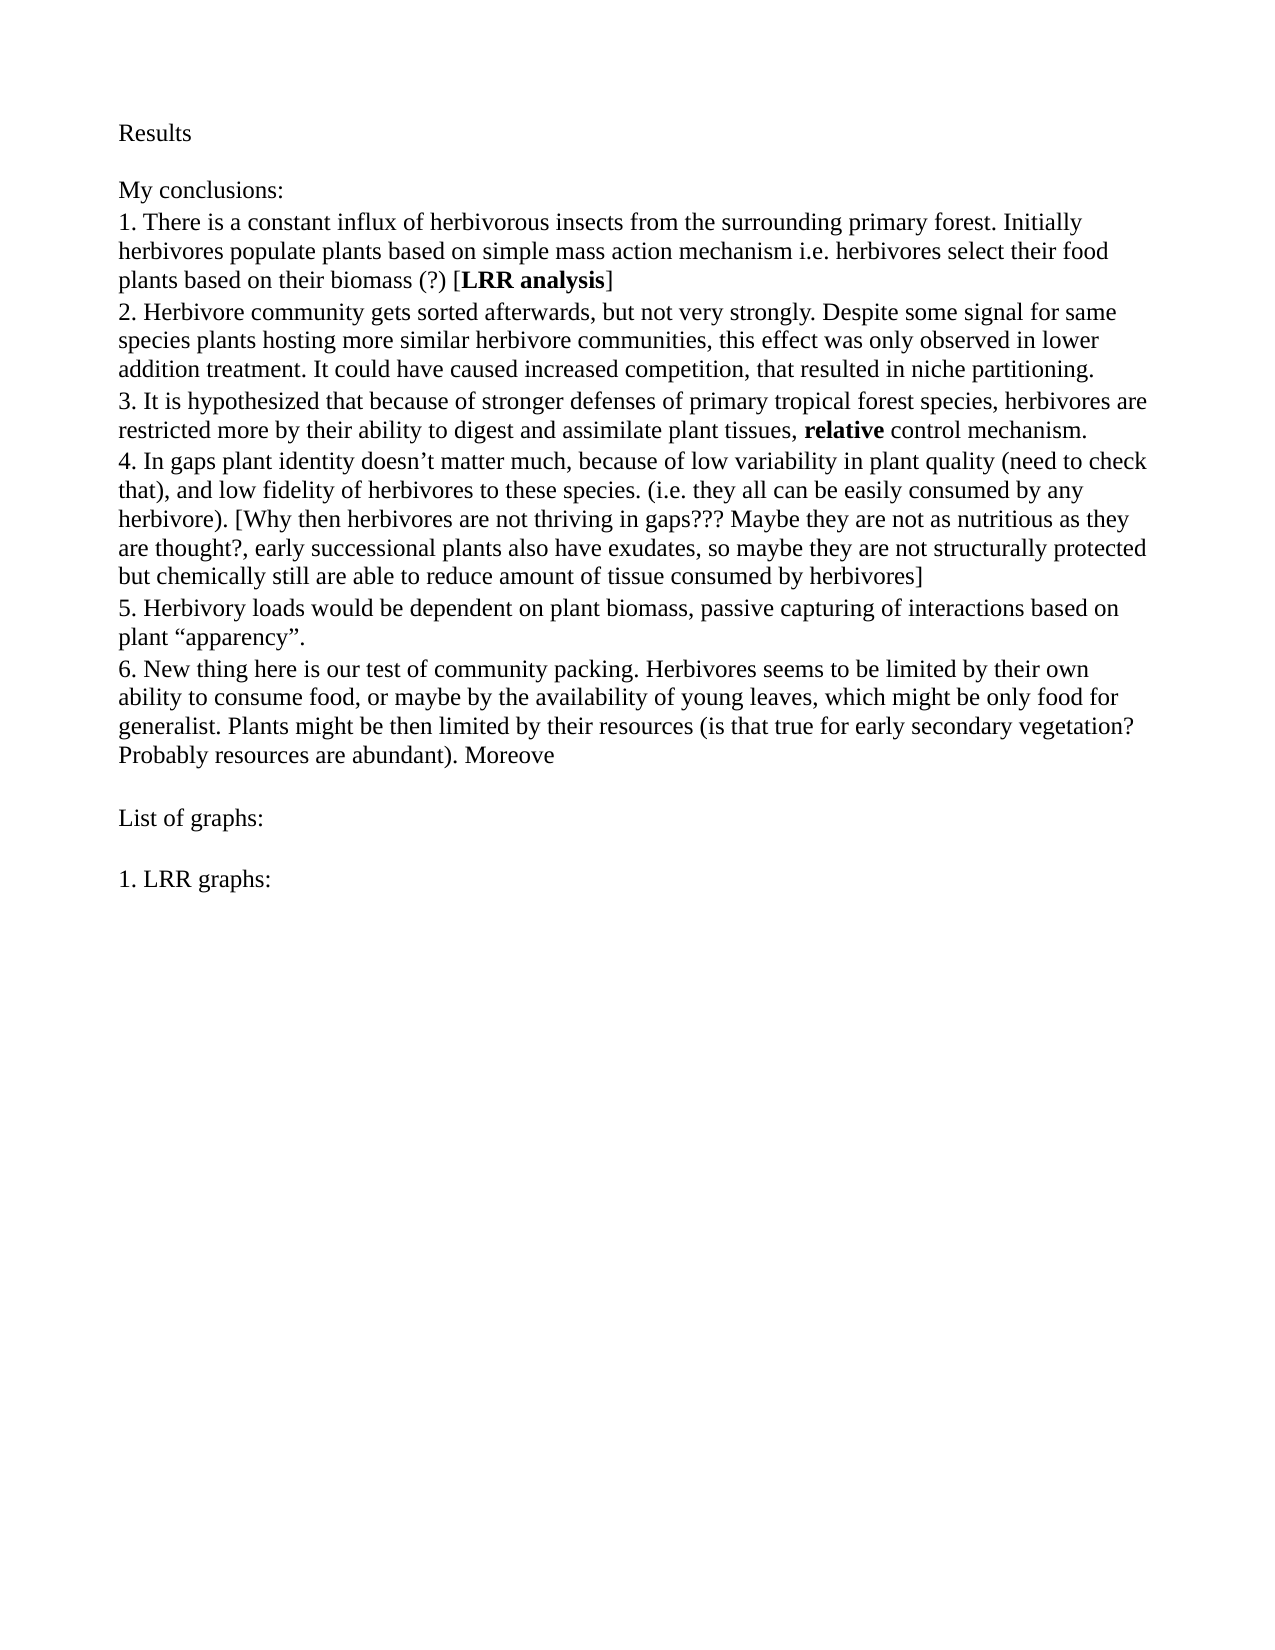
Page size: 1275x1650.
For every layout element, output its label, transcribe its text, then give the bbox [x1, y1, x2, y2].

text 4. In gaps plant identity doesn’t matter much, because of low variability in plant quality (need to check that), and low fidelity of herbivores to these species. (i.e. they all can be easily consumed by any herbivore). [Why then herbivores are not thriving in gaps??? Maybe they are not as nutritious as they are thought?, early successional plants also have exudates, so maybe they are not structurally protected but chemically still are able to reduce amount of tissue consumed by herbivores] [118, 446, 1157, 590]
text 1. There is a constant influx of herbivorous insects from the surrounding primary forest. Initially herbivores populate plants based on simple mass action mechanism i.e. herbivores select their food plants based on their biomass (?) [LRR analysis] [118, 207, 1157, 294]
text 1. LRR graphs: [118, 864, 1157, 893]
text My conclusions: [118, 176, 1157, 204]
text List of graphs: [118, 803, 1157, 861]
text 2. Herbivore community gets sorted afterwards, but not very strongly. Despite some signal for same species plants hosting more similar herbivore communities, this effect was only observed in lower addition treatment. It could have caused increased competition, that resulted in niche partitioning. [118, 297, 1157, 383]
text 6. New thing here is our test of community packing. Herbivores seems to be limited by their own ability to consume food, or maybe by the availability of young leaves, which might be only food for generalist. Plants might be then limited by their resources (is that true for early secondary vegetation? Probably resources are abundant). Moreove [118, 654, 1157, 769]
text Results [118, 118, 1157, 147]
text 3. It is hypothesized that because of stronger defenses of primary tropical forest species, herbivores are restricted more by their ability to digest and assimilate plant tissues, relative control mechanism. [118, 386, 1157, 443]
text 5. Herbivory loads would be dependent on plant biomass, passive capturing of interactions based on plant “apparency”. [118, 593, 1157, 651]
